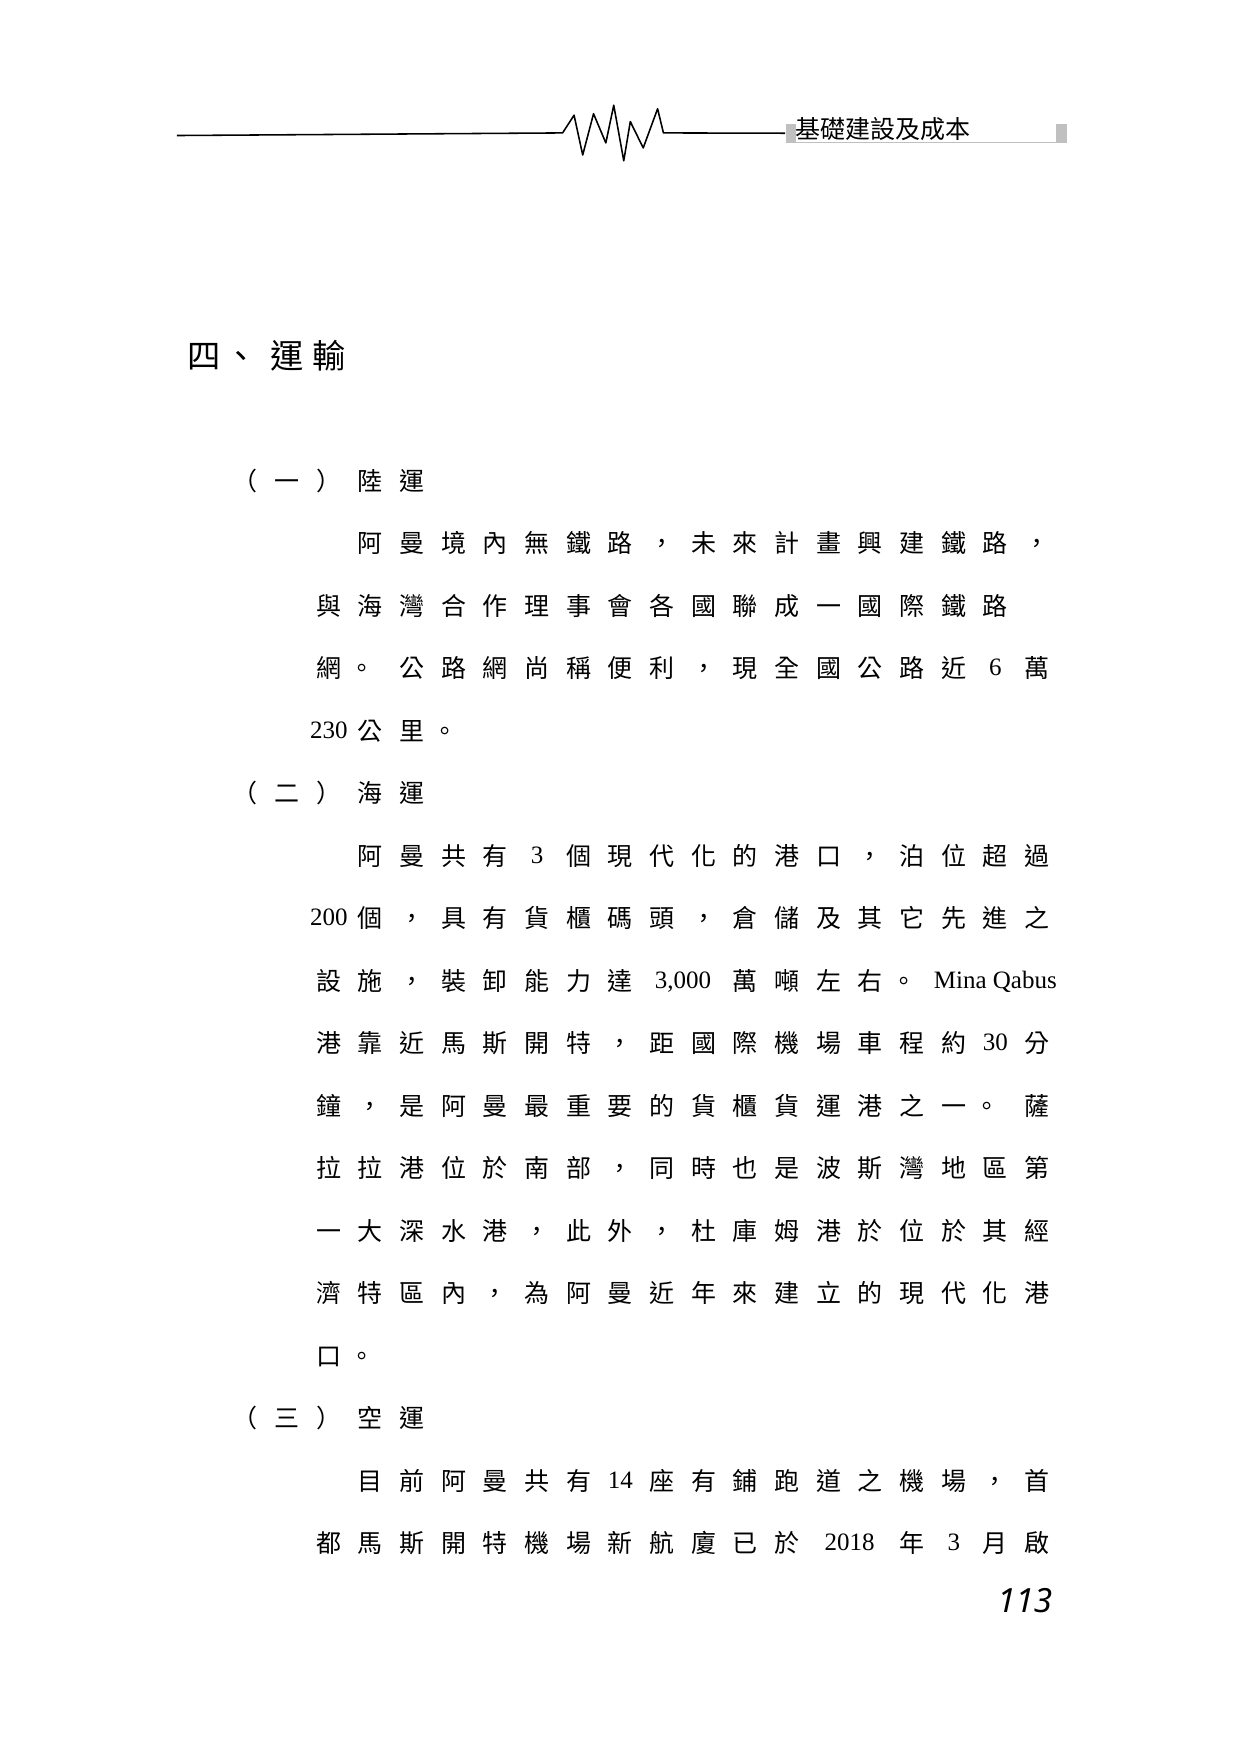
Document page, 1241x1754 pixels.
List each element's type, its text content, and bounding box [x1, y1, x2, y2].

text （二）海運 [207, 750, 1058, 813]
text 阿曼共有3個現代化的港口，泊位超過200個，具有貨櫃碼頭，倉儲及其它先進之設施，裝卸能力達3,000萬噸左右。Mina Qabus港靠近馬斯開特，距國際機場車程約30分鐘，是阿曼最重要的貨櫃貨運港之一。薩拉拉港位於南部，同時也是波斯灣地區第一大深水港，此外，杜庫姆港於位於其經濟特區內，為阿曼近年來建立的現代化港口。 [281, 813, 1058, 1375]
text （三）空運 [207, 1375, 1058, 1438]
text （一）陸運 [207, 438, 1058, 500]
text 目前阿曼共有14座有鋪跑道之機場，首都馬斯開特機場新航廈已於2018年3月啟 [281, 1438, 1058, 1563]
text 四、運輸 [183, 313, 1058, 375]
text 阿曼境內無鐵路，未來計畫興建鐵路，與海灣合作理事會各國聯成一國際鐵路網。公路網尚稱便利，現全國公路近6萬230公里。 [281, 500, 1058, 750]
